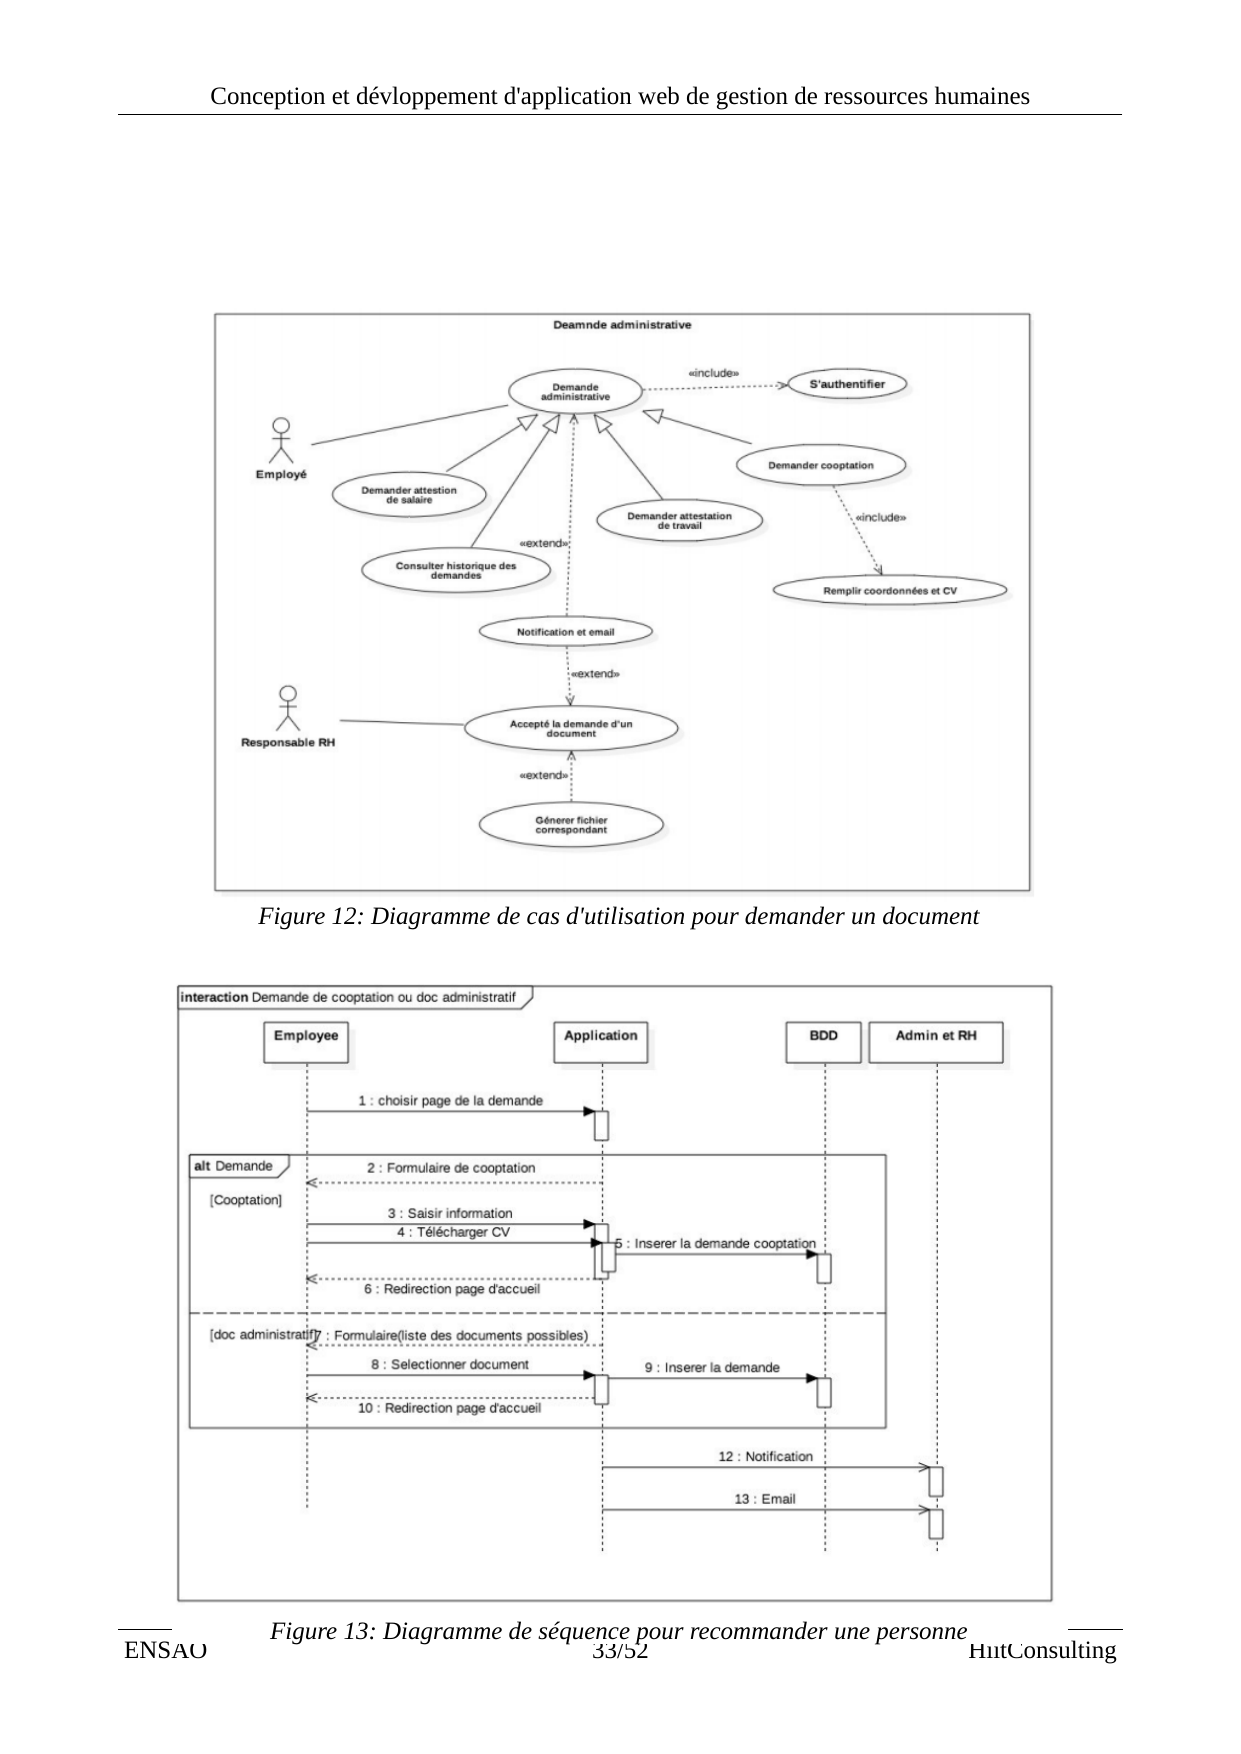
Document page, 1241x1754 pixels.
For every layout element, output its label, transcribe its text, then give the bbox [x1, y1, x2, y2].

text Figure 13: Diagramme de séquence pour recommander une personne [172, 1616, 1068, 1644]
picture [171, 979, 1069, 1616]
picture [206, 308, 1035, 902]
text Figure 12: Diagramme de cas d'utilisation pour demander un document [206, 902, 1034, 930]
